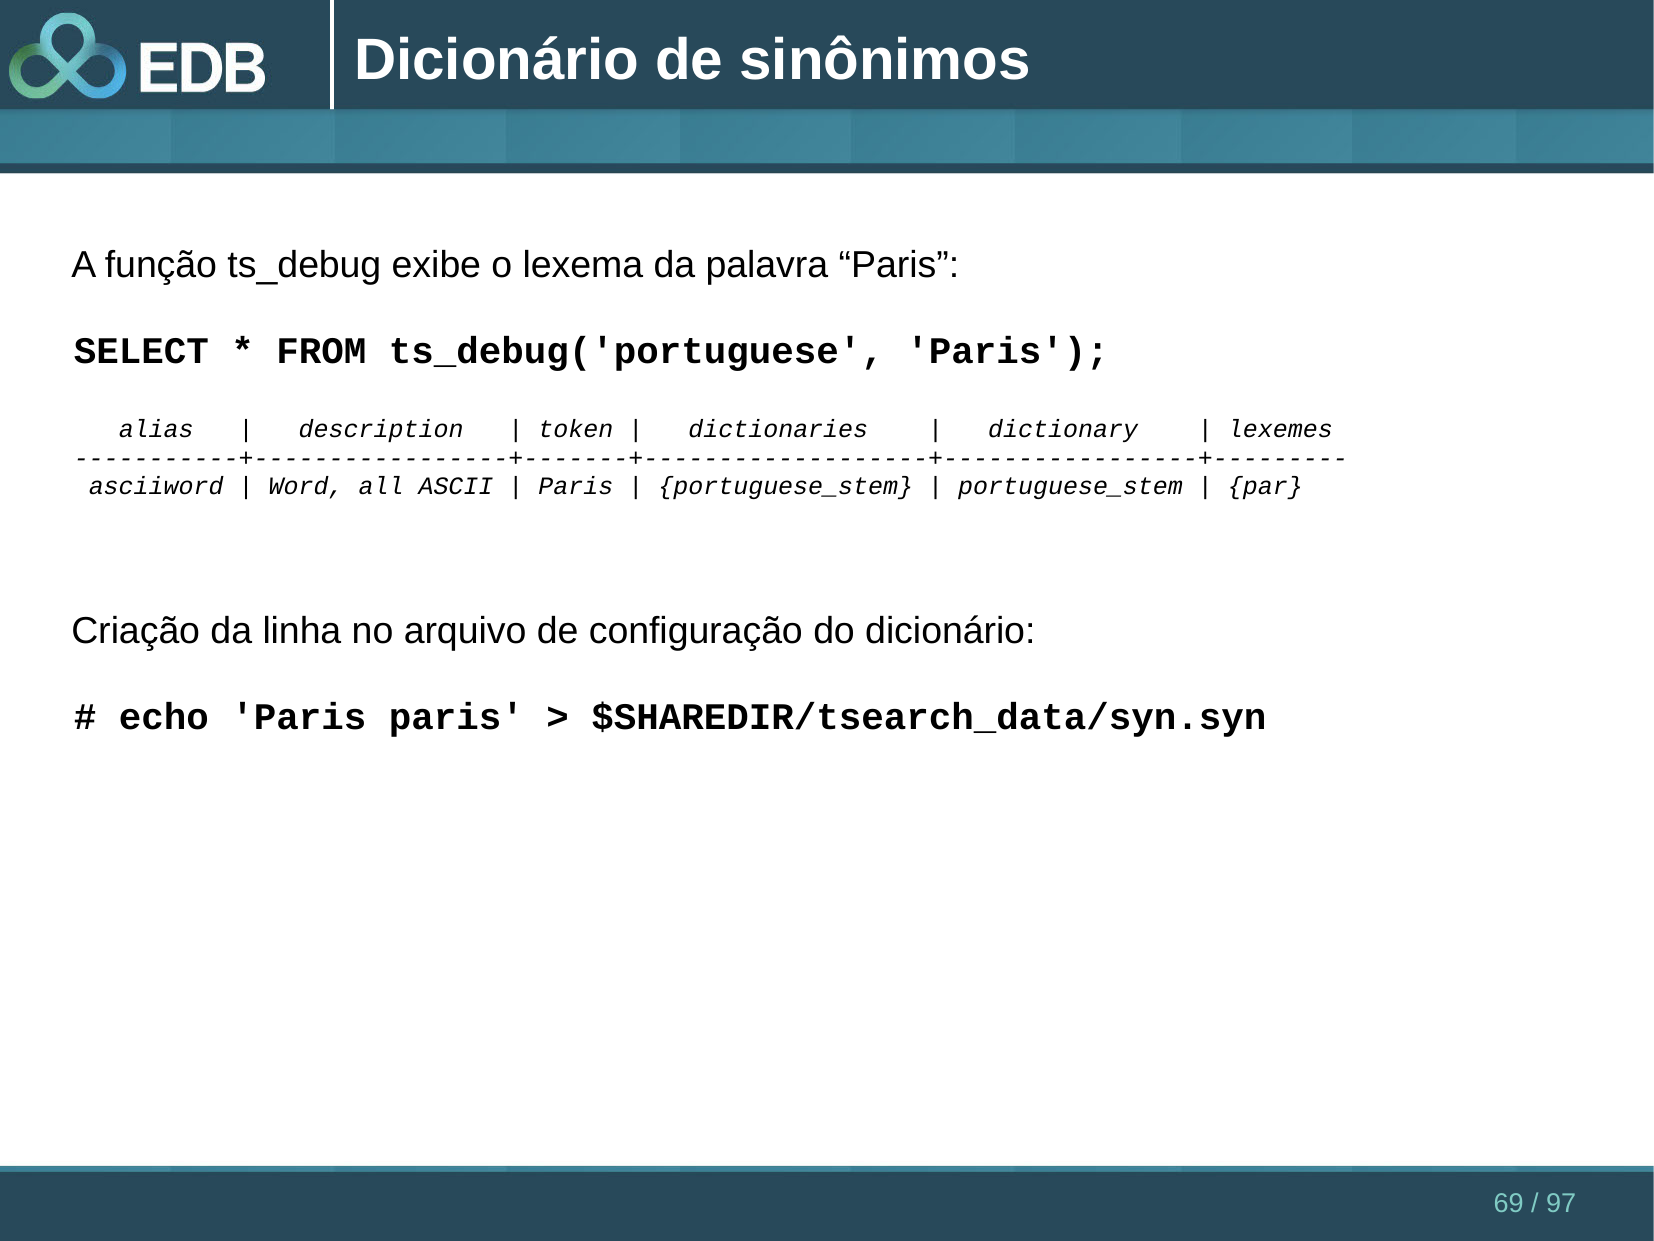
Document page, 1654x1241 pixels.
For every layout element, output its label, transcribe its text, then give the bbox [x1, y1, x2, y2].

text_box # echo 'Paris paris' > $SHAREDIR/tsearch_data/syn.syn [59, 691, 1430, 749]
picture [0, 0, 1654, 1241]
text_box Criação da linha no arquivo de configuração do dicionário: [56, 602, 1093, 660]
title Dicionário de sinônimos [354, 0, 1625, 125]
text_box SELECT * FROM ts_debug('portuguese', 'Paris'); alias | description | token | dictionaries | dictionary | lexemes -----------+-----------------+-------+-------------------+-----------------+--------- asciiword | Word, all ASCII | Paris | {portuguese_stem} | portuguese_stem | {par} [59, 324, 1430, 510]
text_box A função ts_debug exibe o lexema da palavra “Paris”: [56, 236, 1093, 296]
